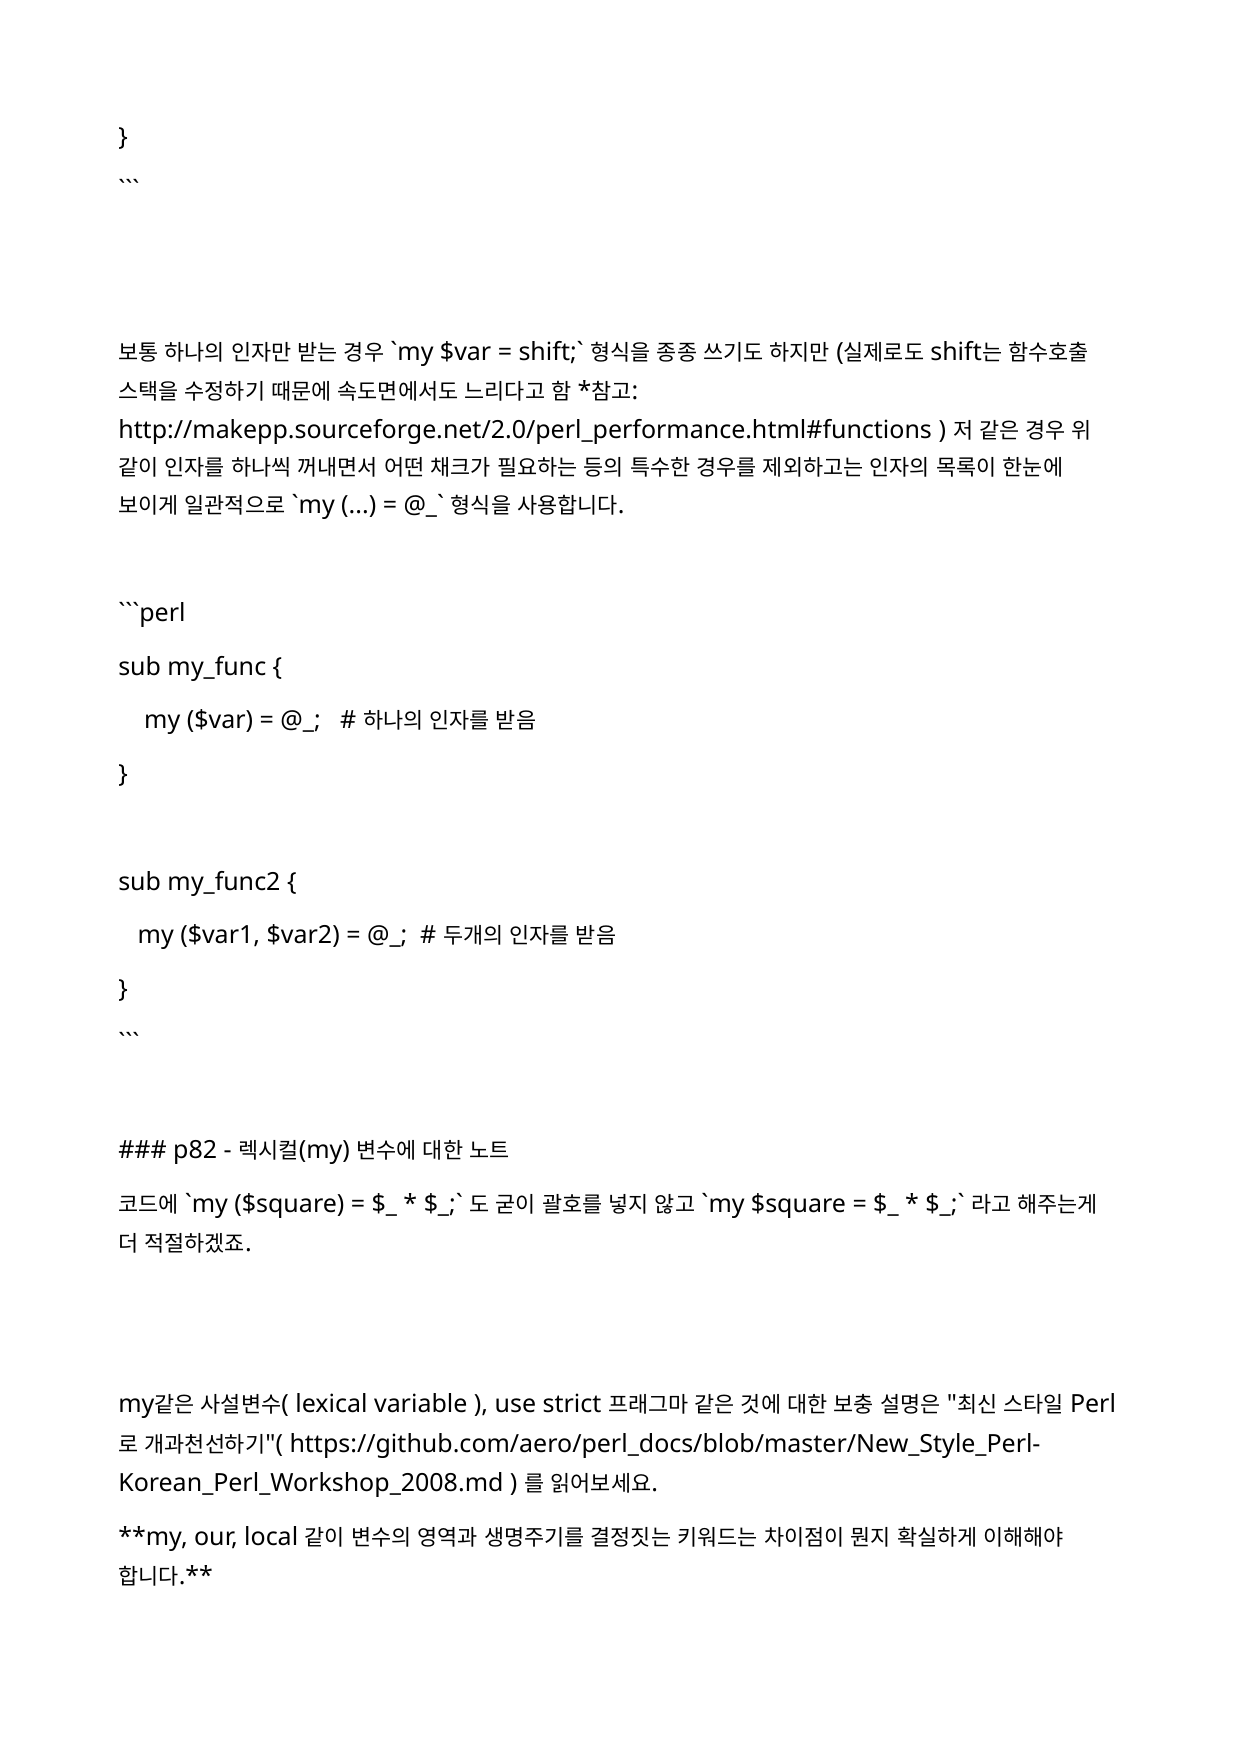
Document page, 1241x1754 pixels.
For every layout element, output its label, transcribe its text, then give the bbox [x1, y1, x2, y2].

text ``` [118, 1024, 1122, 1058]
text sub my_func { [118, 648, 1122, 682]
text } [118, 118, 1122, 152]
text ``` [118, 172, 1122, 206]
text my같은 사설변수( lexical variable ), use strict 프래그마 같은 것에 대한 보충 설명은 "최신 스타일 Perl로 개과천선하기"( https://github.com/aero/perl_docs/blob/master/New_Style_Perl-Korean_Perl_Workshop_2008.md ) 를 읽어보세요. [118, 1386, 1122, 1498]
text sub my_func2 { [118, 863, 1122, 897]
text } [118, 971, 1122, 1005]
text } [118, 756, 1122, 790]
text 보통 하나의 인자만 받는 경우 `my $var = shift;` 형식을 종종 쓰기도 하지만 (실제로도 shift는 함수호출 스택을 수정하기 때문에 속도면에서도 느리다고 함 *참고: http://makepp.sourceforge.net/2.0/perl_performance.html#functions ) 저 같은 경우 위 같이 인자를 하나씩 꺼내면서 어떤 채크가 필요하는 등의 특수한 경우를 제외하고는 인자의 목록이 한눈에 보이게 일관적으로 `my (...) = @_` 형식을 사용합니다. [118, 333, 1122, 521]
text ### p82 - 렉시컬(my) 변수에 대한 노트 [118, 1132, 1122, 1166]
text my ($var) = @_; # 하나의 인자를 받음 [118, 702, 1122, 736]
text 코드에 `my ($square) = $_ * $_;` 도 굳이 괄호를 넣지 않고 `my $square = $_ * $_;` 라고 해주는게 더 적절하겠죠. [118, 1186, 1122, 1259]
text ```perl [118, 594, 1122, 628]
text my ($var1, $var2) = @_; # 두개의 인자를 받음 [118, 917, 1122, 951]
text **my, our, local 같이 변수의 영역과 생명주기를 결정짓는 키워드는 차이점이 뭔지 확실하게 이해해야 합니다.** [118, 1518, 1122, 1591]
